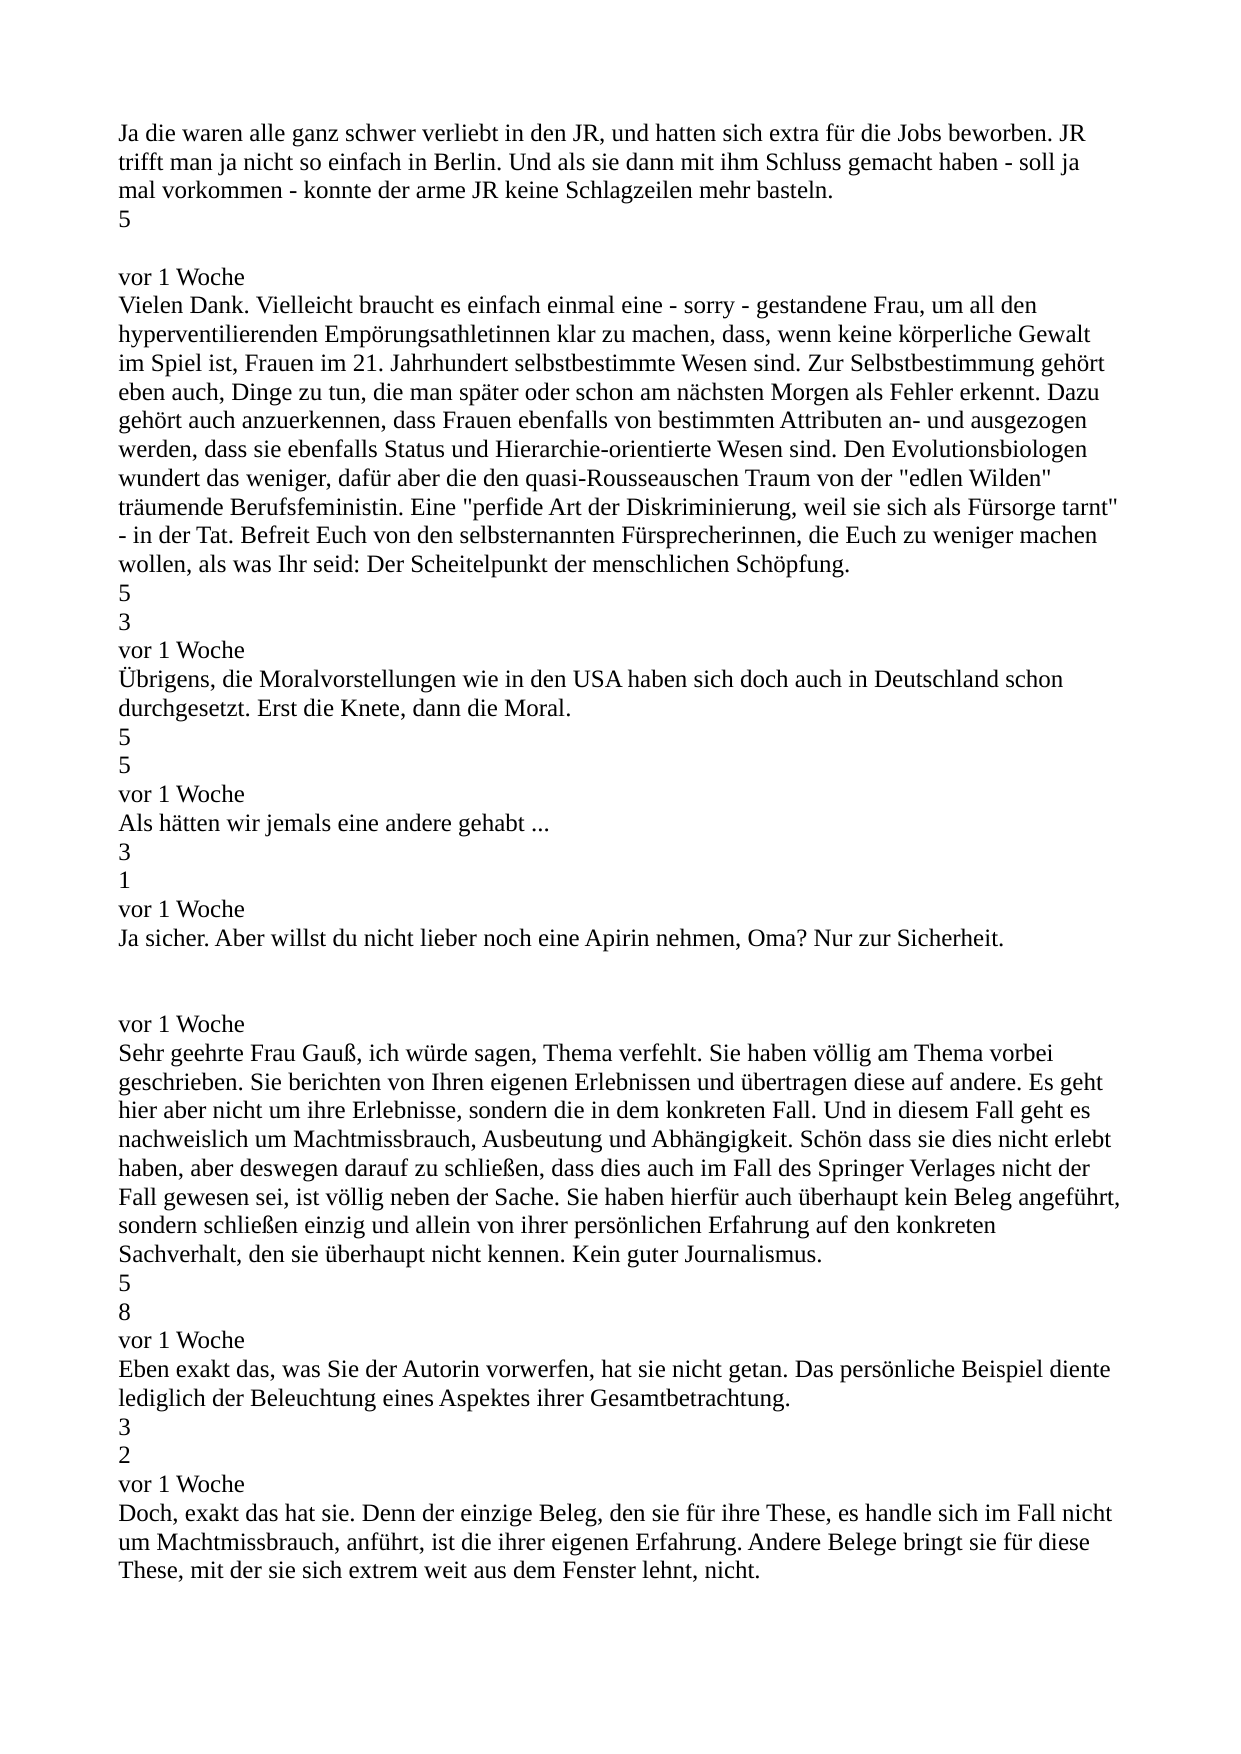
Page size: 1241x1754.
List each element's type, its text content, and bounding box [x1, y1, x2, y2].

text vor 1 Woche [118, 779, 1122, 808]
text 3 [118, 837, 1122, 866]
text 5 [118, 751, 1122, 779]
text vor 1 Woche [118, 1326, 1122, 1354]
text vor 1 Woche [118, 894, 1122, 923]
text Ja die waren alle ganz schwer verliebt in den JR, und hatten sich extra für die Jobs beworben. JR trifft man ja nicht so einfach in Berlin. Und als sie dann mit ihm Schluss gemacht haben - soll ja mal vorkommen - konnte der arme JR keine Schlagzeilen mehr basteln. [118, 118, 1122, 204]
text Übrigens, die Moralvorstellungen wie in den USA haben sich doch auch in Deutschland schon durchgesetzt. Erst die Knete, dann die Moral. [118, 664, 1122, 722]
text Vielen Dank. Vielleicht braucht es einfach einmal eine - sorry - gestandene Frau, um all den hyperventilierenden Empörungsathletinnen klar zu machen, dass, wenn keine körperliche Gewalt im Spiel ist, Frauen im 21. Jahrhundert selbstbestimmte Wesen sind. Zur Selbstbestimmung gehört eben auch, Dinge zu tun, die man später oder schon am nächsten Morgen als Fehler erkennt. Dazu gehört auch anzuerkennen, dass Frauen ebenfalls von bestimmten Attributen an- und ausgezogen werden, dass sie ebenfalls Status und Hierarchie-orientierte Wesen sind. Den Evolutionsbiologen wundert das weniger, dafür aber die den quasi-Rousseauschen Traum von der "edlen Wilden" träumende Berufsfeministin. Eine "perfide Art der Diskriminierung, weil sie sich als Fürsorge tarnt" - in der Tat. Befreit Euch von den selbsternannten Fürsprecherinnen, die Euch zu weniger machen wollen, als was Ihr seid: Der Scheitelpunkt der menschlichen Schöpfung. [118, 291, 1122, 578]
text vor 1 Woche [118, 1469, 1122, 1498]
text 1 [118, 866, 1122, 894]
text 3 [118, 607, 1122, 636]
text 5 [118, 722, 1122, 751]
text Eben exakt das, was Sie der Autorin vorwerfen, hat sie nicht getan. Das persönliche Beispiel diente lediglich der Beleuchtung eines Aspektes ihrer Gesamtbetrachtung. [118, 1354, 1122, 1412]
text 2 [118, 1441, 1122, 1469]
text Als hätten wir jemals eine andere gehabt ... [118, 808, 1122, 837]
text Sehr geehrte Frau Gauß, ich würde sagen, Thema verfehlt. Sie haben völlig am Thema vorbei geschrieben. Sie berichten von Ihren eigenen Erlebnissen und übertragen diese auf andere. Es geht hier aber nicht um ihre Erlebnisse, sondern die in dem konkreten Fall. Und in diesem Fall geht es nachweislich um Machtmissbrauch, Ausbeutung und Abhängigkeit. Schön dass sie dies nicht erlebt haben, aber deswegen darauf zu schließen, dass dies auch im Fall des Springer Verlages nicht der Fall gewesen sei, ist völlig neben der Sache. Sie haben hierfür auch überhaupt kein Beleg angeführt, sondern schließen einzig und allein von ihrer persönlichen Erfahrung auf den konkreten Sachverhalt, den sie überhaupt nicht kennen. Kein guter Journalismus. [118, 1038, 1122, 1268]
text Ja sicher. Aber willst du nicht lieber noch eine Apirin nehmen, Oma? Nur zur Sicherheit. [118, 923, 1122, 952]
text vor 1 Woche [118, 636, 1122, 664]
text 8 [118, 1297, 1122, 1326]
text Doch, exakt das hat sie. Denn der einzige Beleg, den sie für ihre These, es handle sich im Fall nicht um Machtmissbrauch, anführt, ist die ihrer eigenen Erfahrung. Andere Belege bringt sie für diese These, mit der sie sich extrem weit aus dem Fenster lehnt, nicht. [118, 1498, 1122, 1584]
text vor 1 Woche [118, 262, 1122, 291]
text 5 [118, 204, 1122, 233]
text 5 [118, 1268, 1122, 1297]
text 3 [118, 1412, 1122, 1441]
text vor 1 Woche [118, 1009, 1122, 1038]
text 5 [118, 578, 1122, 607]
